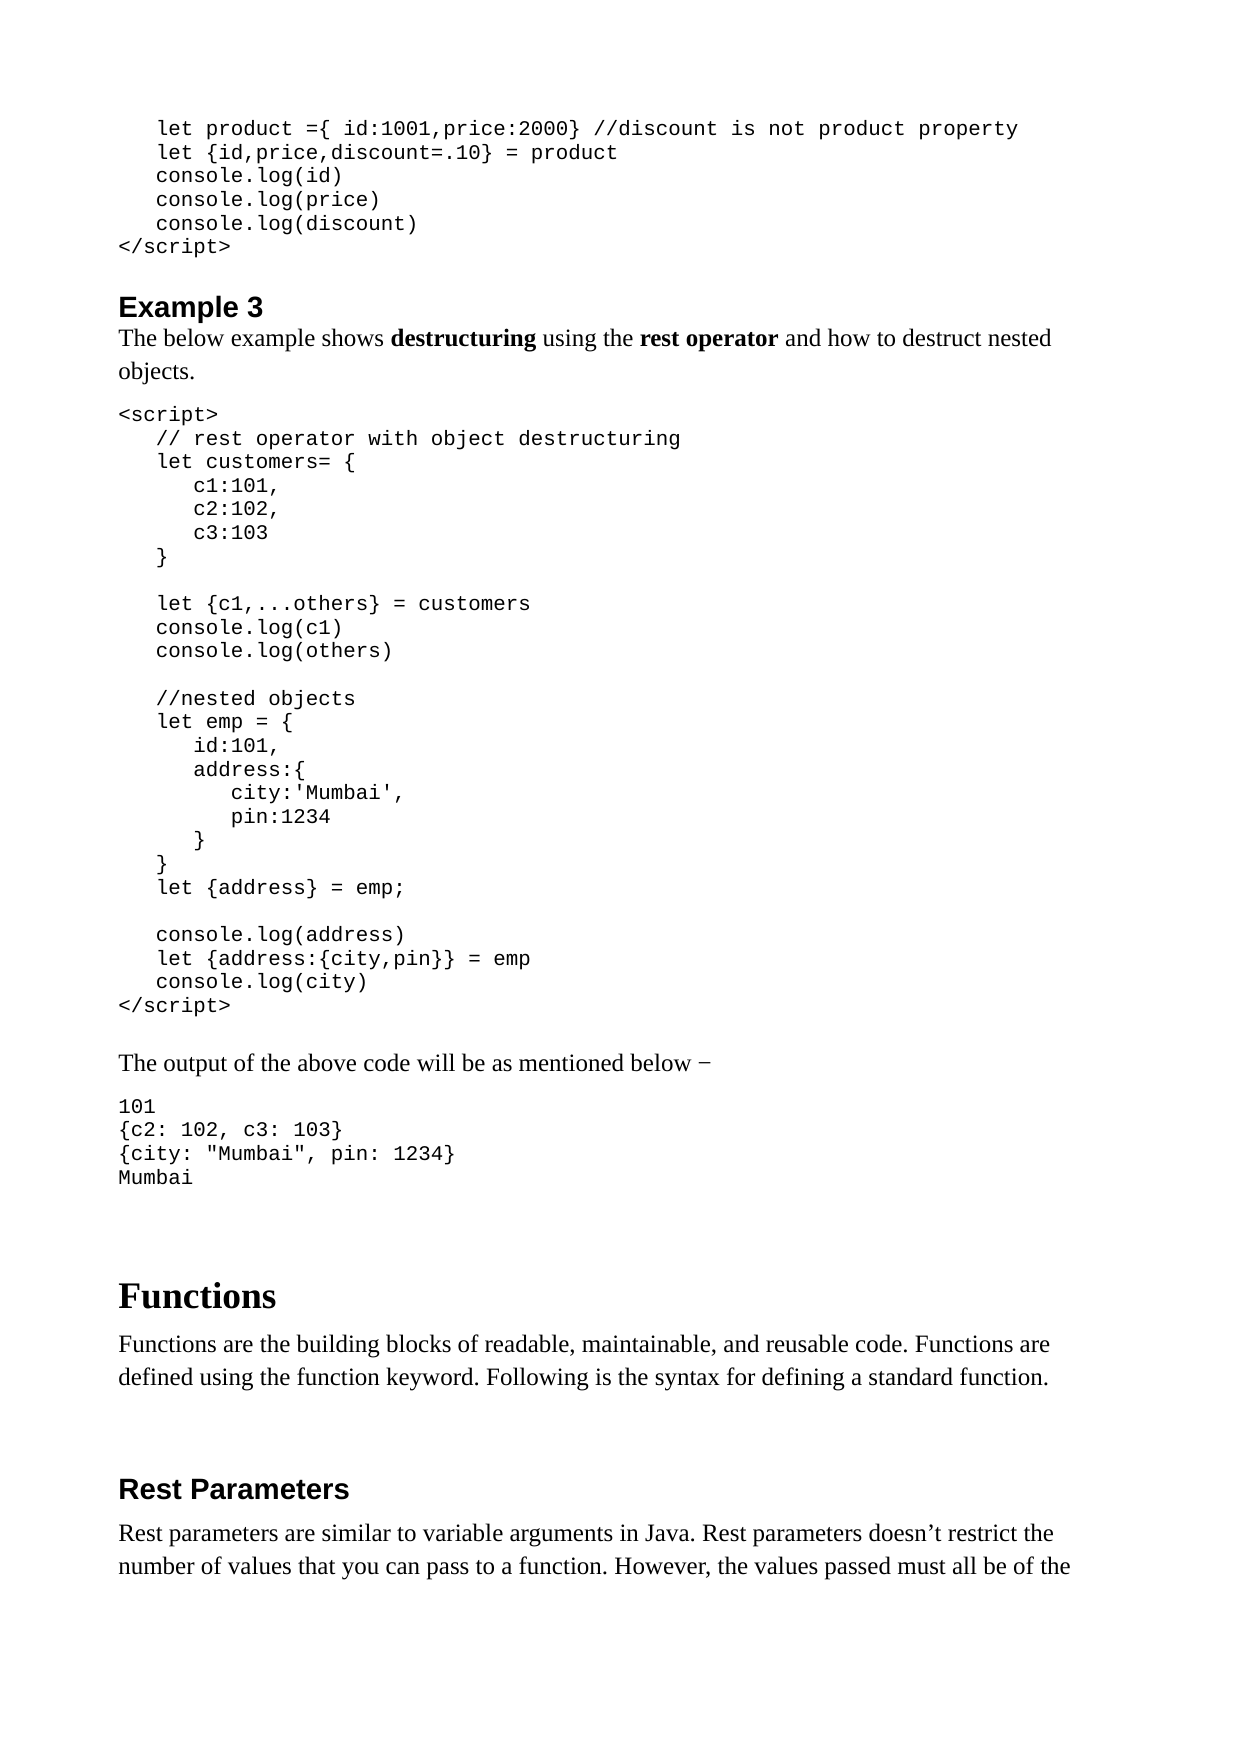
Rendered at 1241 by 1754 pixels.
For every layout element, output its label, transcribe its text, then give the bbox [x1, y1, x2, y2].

text {c2: 102, c3: 103} [118, 1119, 1122, 1143]
text </script> [118, 995, 1122, 1019]
text console.log(address) [118, 924, 1122, 948]
text </script> [118, 236, 1122, 260]
text {city: "Mumbai", pin: 1234} [118, 1143, 1122, 1167]
text } [118, 546, 1122, 569]
text let customers= { [118, 451, 1122, 475]
text console.log(id) [118, 165, 1122, 189]
text console.log(city) [118, 971, 1122, 995]
text let {address:{city,pin}} = emp [118, 948, 1122, 971]
text console.log(discount) [118, 213, 1122, 236]
text Rest parameters are similar to variable arguments in Java. Rest parameters doesn’t restrict the number of values that you can pass to a function. However, the values passed must all be of the [118, 1518, 1122, 1580]
text Mumbai [118, 1167, 1122, 1190]
text c1:101, [118, 475, 1122, 498]
text The below example shows destructuring using the rest operator and how to destruct nested objects. [118, 323, 1122, 385]
text } [118, 853, 1122, 877]
text c3:103 [118, 522, 1122, 546]
text console.log(others) [118, 640, 1122, 664]
text city:'Mumbai', [118, 782, 1122, 806]
text address:{ [118, 758, 1122, 782]
text c2:102, [118, 498, 1122, 522]
text let {id,price,discount=.10} = product [118, 142, 1122, 165]
text The output of the above code will be as mentioned below − [118, 1048, 1122, 1077]
text } [118, 829, 1122, 853]
subtitle Rest Parameters [118, 1472, 1122, 1506]
text id:101, [118, 735, 1122, 758]
text // rest operator with object destructuring [118, 427, 1122, 451]
text //nested objects [118, 688, 1122, 711]
text <script> [118, 404, 1122, 427]
text Functions are the building blocks of readable, maintainable, and reusable code. Functions are defined using the function keyword. Following is the syntax for defining a standard function. [118, 1329, 1122, 1391]
text let product ={ id:1001,price:2000} //discount is not product property [118, 118, 1122, 142]
text let emp = { [118, 711, 1122, 735]
text 101 [118, 1096, 1122, 1119]
text console.log(price) [118, 189, 1122, 213]
text let {address} = emp; [118, 877, 1122, 900]
text pin:1234 [118, 806, 1122, 829]
subtitle Functions [118, 1274, 1122, 1317]
text console.log(c1) [118, 617, 1122, 640]
subtitle Example 3 [118, 289, 1122, 323]
text let {c1,...others} = customers [118, 593, 1122, 617]
